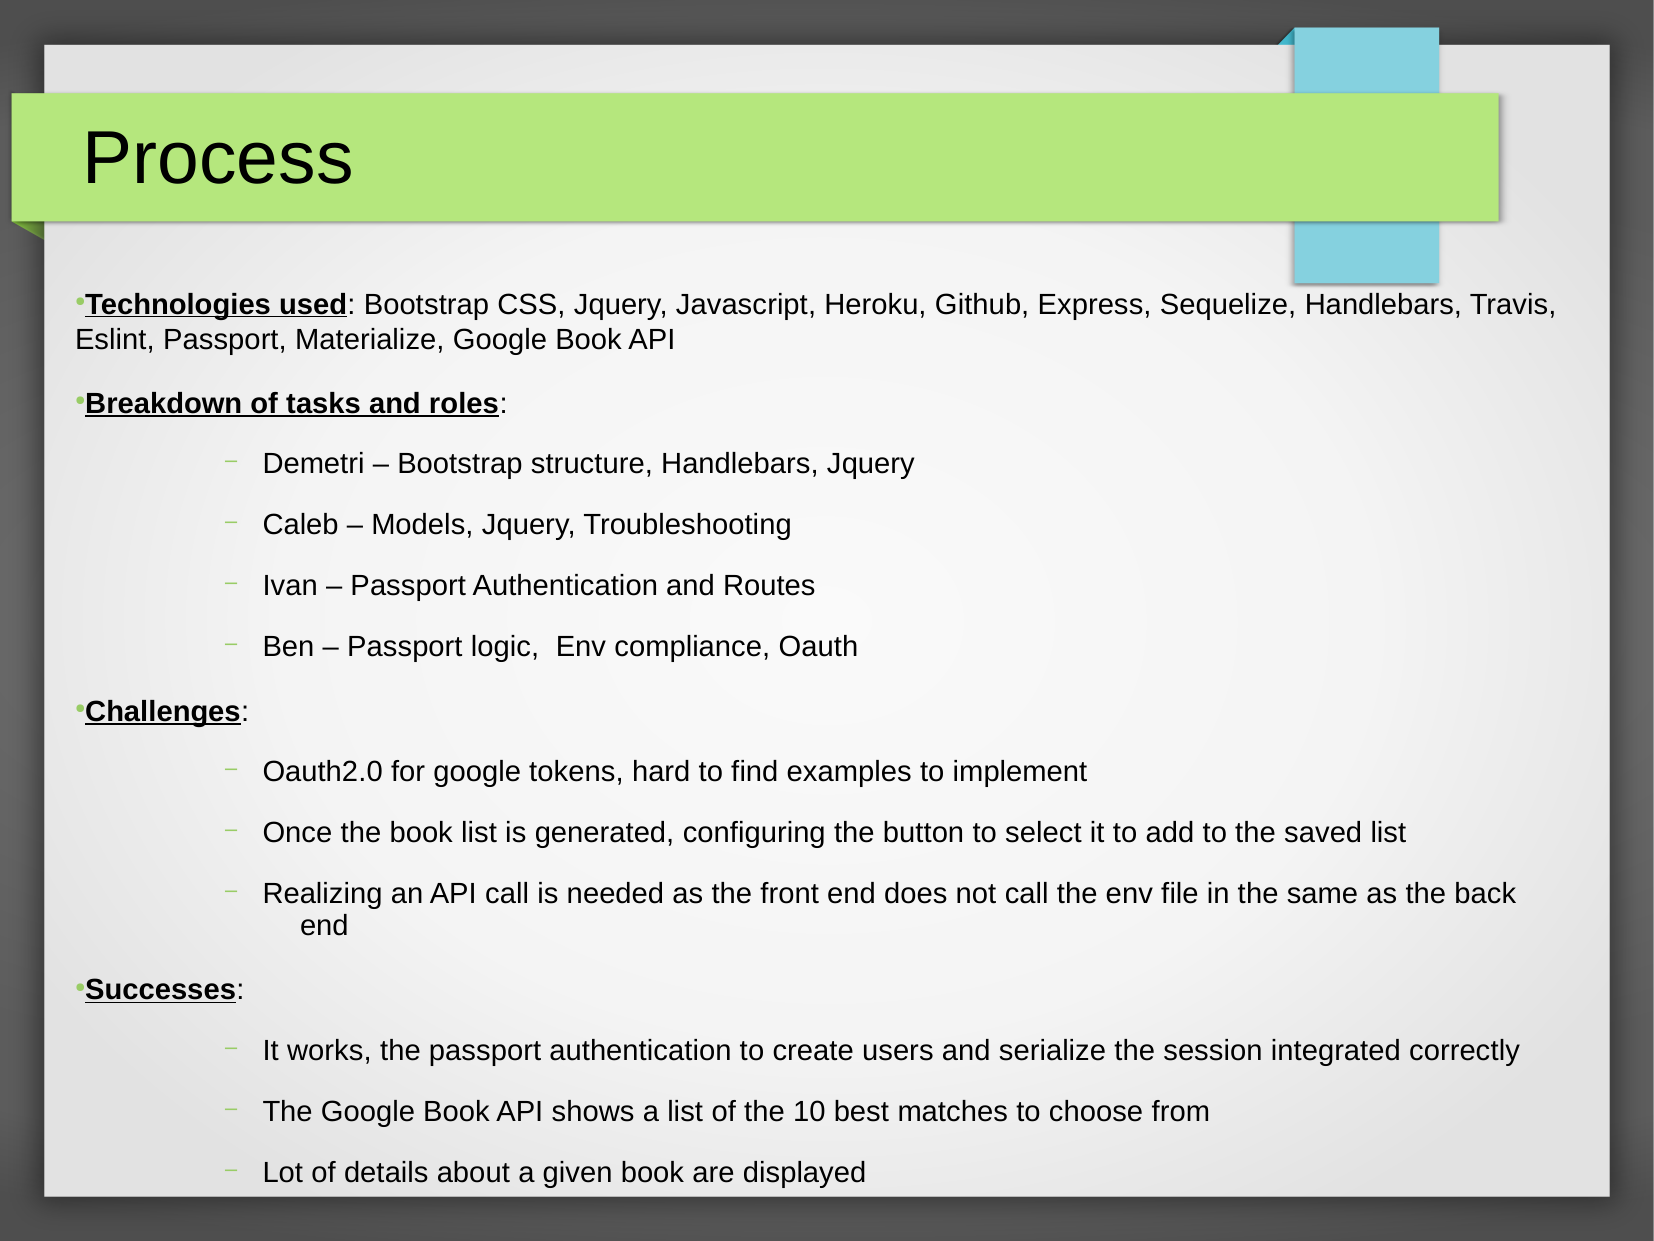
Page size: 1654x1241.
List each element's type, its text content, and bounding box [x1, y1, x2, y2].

title Process [82, 94, 1264, 213]
list Technologies used: Bootstrap CSS, Jquery, Javascript, Heroku, Github, Express, Sequelize, Handlebars, Travis, Eslint, Passport, Materialize, Google Book API Breakdown of tasks and roles: Demetri – Bootstrap structure, Handlebars, Jquery Caleb – Models, Jquery, Troubleshooting Ivan – Passport Authentication and Routes Ben – Passport logic, Env compliance, Oauth Challenges: Oauth2.0 for google tokens, hard to find examples to implement Once the book list is generated, configuring the button to select it to add to the saved list Realizing an API call is needed as the front end does not call the env file in the same as the back end Successes: It works, the passport authentication to create users and serialize the session integrated correctly The Google Book API shows a list of the 10 best matches to choose from Lot of details about a given book are displayed [75, 285, 1561, 1196]
picture [0, 0, 1654, 1241]
